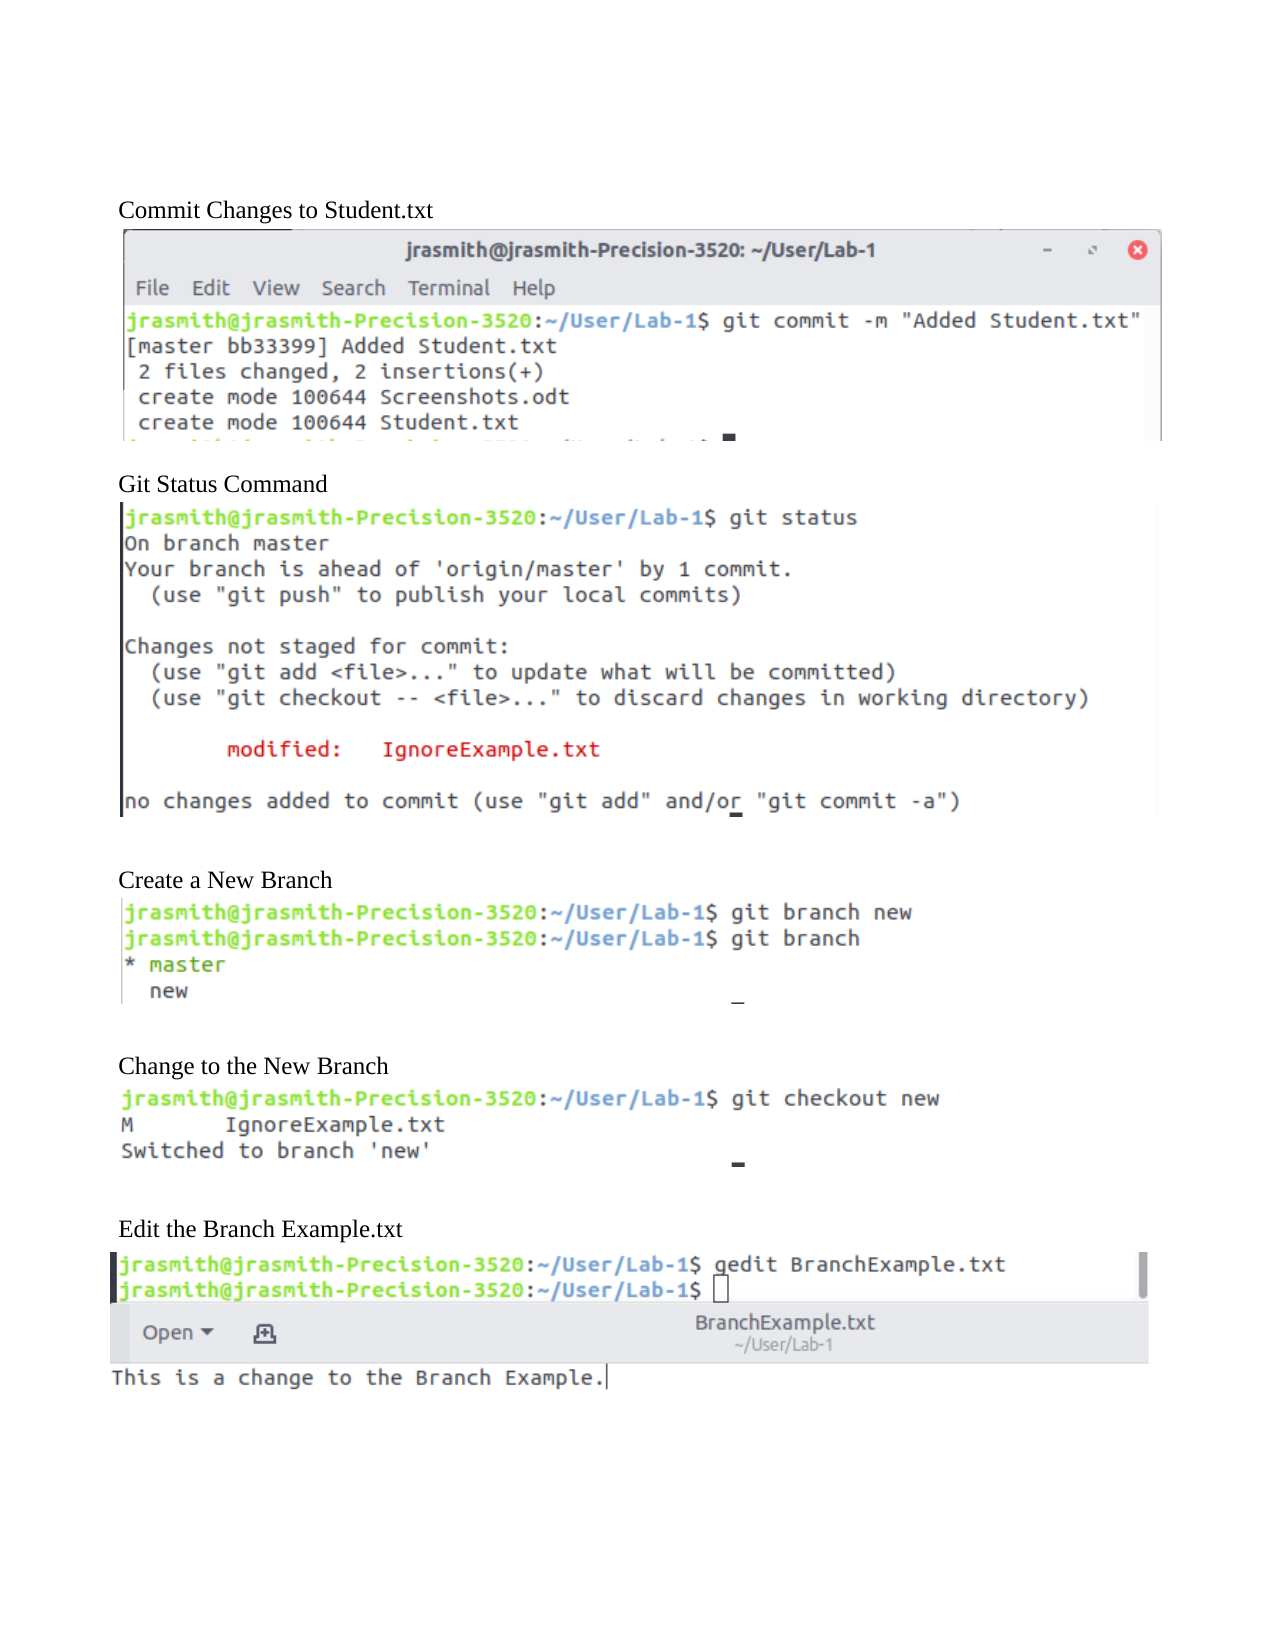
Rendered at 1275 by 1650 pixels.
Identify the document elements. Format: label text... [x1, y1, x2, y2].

picture [120, 502, 1159, 817]
picture [121, 898, 1161, 1004]
picture [110, 1252, 1149, 1436]
text Commit Changes to Student.txt [118, 195, 1157, 223]
text Create a New Branch [118, 865, 1157, 894]
picture [121, 1087, 1161, 1167]
text Change to the New Branch [118, 1051, 1157, 1080]
text Git Status Command [118, 469, 1157, 498]
text Edit the Branch Example.txt [118, 1214, 1157, 1243]
picture [123, 229, 1162, 441]
